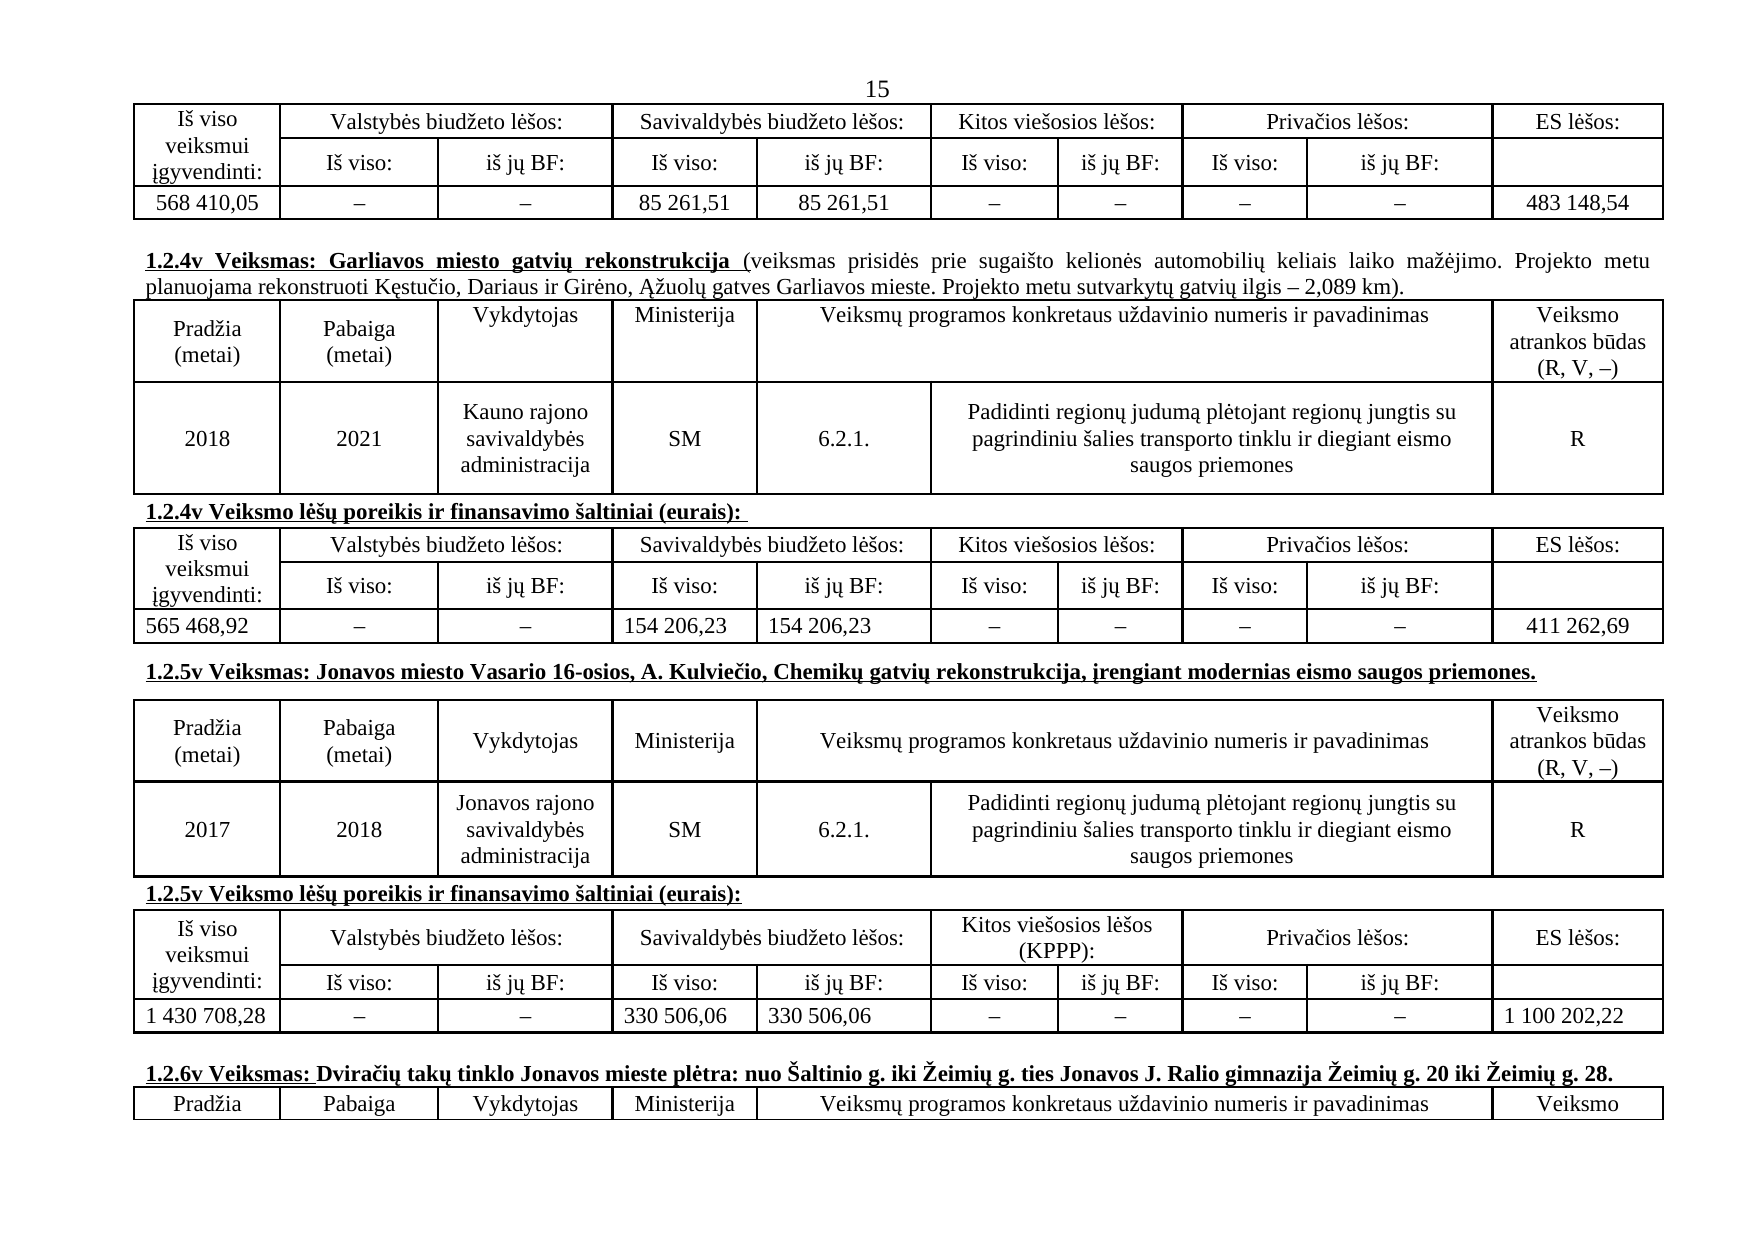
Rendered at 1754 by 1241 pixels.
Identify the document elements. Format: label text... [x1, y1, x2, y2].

table_cell [128, 964, 133, 998]
table_cell iš jų BF: [1059, 966, 1181, 998]
table_cell Iš viso: [281, 563, 437, 608]
table_cell [128, 103, 133, 137]
table_cell – [932, 1000, 1057, 1031]
table_cell Veiksmo [1494, 1088, 1662, 1119]
table_cell iš jų BF: [758, 966, 930, 998]
table_cell Iš viso: [1184, 966, 1306, 998]
table_cell [128, 608, 133, 642]
table_cell [1664, 699, 1692, 780]
table_cell iš jų BF: [439, 563, 611, 608]
table_cell [128, 699, 133, 780]
table_cell Pradžia (metai) [135, 701, 279, 780]
table_cell [1494, 139, 1662, 184]
table_cell Privačios lėšos: [1184, 105, 1491, 137]
table_cell – [1184, 610, 1306, 642]
table_cell Vykdytojas [439, 301, 611, 381]
table_cell [128, 1031, 134, 1086]
table_cell iš jų BF: [1308, 563, 1491, 608]
table_cell [128, 299, 133, 381]
table_cell Ministerija [614, 1088, 756, 1119]
table_cell Kitos viešosios lėšos: [932, 529, 1181, 561]
table_cell – [281, 1000, 437, 1031]
table_cell [128, 493, 134, 527]
table_cell – [1308, 610, 1491, 642]
table_cell 1.2.6v Veiksmas: Dviračių takų tinklo Jonavos mieste plėtra: nuo Šaltinio g. iki Žeimių g. ties Jonavos J. Ralio gimnazija Žeimių g. 20 iki Žeimių g. 28. [134, 1034, 1663, 1086]
table_cell [128, 185, 133, 218]
table_cell 330 506,06 [614, 1000, 756, 1031]
table_cell – [1059, 187, 1181, 218]
table_cell 2017 [135, 783, 279, 875]
table_cell iš jų BF: [1059, 139, 1181, 184]
table_cell 2018 [135, 383, 279, 493]
table_cell – [932, 187, 1057, 218]
table_cell – [1184, 187, 1306, 218]
table_cell 2021 [281, 383, 437, 493]
table_cell Iš viso veiksmui įgyvendinti: [135, 105, 279, 184]
table_cell [1664, 1086, 1692, 1119]
table_cell – [1308, 187, 1491, 218]
table_cell iš jų BF: [1308, 966, 1491, 998]
table_cell Veiksmo atrankos būdas (R, V, –) [1494, 701, 1662, 780]
table_cell [128, 780, 133, 875]
table_cell Pradžia [135, 1088, 279, 1119]
table_cell [1663, 218, 1692, 299]
table_cell 1 430 708,28 [135, 1000, 279, 1031]
table_cell – [1059, 610, 1181, 642]
table_cell Vykdytojas [439, 1088, 611, 1119]
table_cell [1663, 642, 1692, 699]
table_cell 85 261,51 [758, 187, 930, 218]
table_cell 1.2.5v Veiksmas: Jonavos miesto Vasario 16-osios, A. Kulviečio, Chemikų gatvių rekonstrukcija, įrengiant modernias eismo saugos priemones. [134, 644, 1663, 699]
table_cell R [1494, 783, 1662, 875]
table_cell [1664, 103, 1692, 137]
table_cell [128, 218, 134, 299]
table_cell Pabaiga (metai) [281, 301, 437, 381]
table_cell – [281, 187, 437, 218]
table_cell 483 148,54 [1494, 187, 1662, 218]
table_cell [1664, 137, 1692, 184]
table_cell [1663, 875, 1692, 909]
table_cell 1.2.4v Veiksmo lėšų poreikis ir finansavimo šaltiniai (eurais): [134, 495, 1663, 527]
table_cell – [439, 1000, 611, 1031]
table_cell – [439, 187, 611, 218]
table_cell – [1184, 1000, 1306, 1031]
table_cell Valstybės biudžeto lėšos: [281, 529, 611, 561]
table_cell iš jų BF: [1308, 139, 1491, 184]
table_cell 565 468,92 [135, 610, 279, 642]
table_cell iš jų BF: [758, 563, 930, 608]
table_cell SM [614, 783, 756, 875]
table_cell [1494, 563, 1662, 608]
table_cell – [1308, 1000, 1491, 1031]
table_cell [128, 527, 133, 561]
table_cell – [439, 610, 611, 642]
table_cell iš jų BF: [439, 139, 611, 184]
table_cell 330 506,06 [758, 1000, 930, 1031]
table_cell SM [614, 383, 756, 493]
table_cell [128, 1086, 133, 1119]
table_cell 154 206,23 [758, 610, 930, 642]
table_cell Veiksmų programos konkretaus uždavinio numeris ir pavadinimas [758, 301, 1491, 381]
table_cell Iš viso: [932, 563, 1057, 608]
table_cell 2018 [281, 783, 437, 875]
table_cell [1663, 493, 1692, 527]
table_cell [1664, 964, 1692, 998]
table_cell [128, 642, 134, 699]
table_cell Iš viso: [281, 966, 437, 998]
table_cell Pabaiga (metai) [281, 701, 437, 780]
table_cell [128, 137, 133, 184]
table_cell [1494, 966, 1662, 998]
table_cell [1664, 185, 1692, 218]
table_cell [1663, 1031, 1692, 1086]
table_cell Kitos viešosios lėšos (KPPP): [932, 911, 1181, 964]
table_cell [1664, 299, 1692, 381]
table_cell [1664, 998, 1692, 1031]
table_cell iš jų BF: [758, 139, 930, 184]
table_cell Jonavos rajono savivaldybės administracija [439, 783, 611, 875]
table_cell Savivaldybės biudžeto lėšos: [614, 529, 930, 561]
table_cell Valstybės biudžeto lėšos: [281, 911, 611, 964]
table_cell ES lėšos: [1494, 911, 1662, 964]
table_cell [1664, 561, 1692, 608]
table_cell Iš viso veiksmui įgyvendinti: [135, 911, 279, 998]
table_cell 568 410,05 [135, 187, 279, 218]
table_cell Ministerija [614, 701, 756, 780]
table_cell Iš viso: [1184, 563, 1306, 608]
table_cell Iš viso: [614, 139, 756, 184]
table_cell 1.2.4v Veiksmas: Garliavos miesto gatvių rekonstrukcija (veiksmas prisidės prie sugaišto kelionės automobilių keliais laiko mažėjimo. Projekto metu planuojama rekonstruoti Kęstučio, Dariaus ir Girėno, Ąžuolų gatves Garliavos mieste. Projekto metu sutvarkytų gatvių ilgis – 2,089 km). [134, 220, 1663, 299]
table_cell 1 100 202,22 [1494, 1000, 1662, 1031]
table_cell 154 206,23 [614, 610, 756, 642]
table_cell Veiksmų programos konkretaus uždavinio numeris ir pavadinimas [758, 701, 1491, 780]
table_cell [1664, 608, 1692, 642]
table_cell [128, 561, 133, 608]
table_cell [1664, 381, 1692, 493]
table_cell [1664, 527, 1692, 561]
table_cell Savivaldybės biudžeto lėšos: [614, 911, 930, 964]
table_cell [128, 381, 133, 493]
table_cell Iš viso: [932, 966, 1057, 998]
table_cell ES lėšos: [1494, 105, 1662, 137]
table_cell R [1494, 383, 1662, 493]
table_cell Savivaldybės biudžeto lėšos: [614, 105, 930, 137]
table_cell iš jų BF: [439, 966, 611, 998]
table_cell Iš viso: [614, 563, 756, 608]
table_cell Privačios lėšos: [1184, 911, 1491, 964]
table_cell Padidinti regionų judumą plėtojant regionų jungtis su pagrindiniu šalies transporto tinklu ir diegiant eismo saugos priemones [932, 383, 1491, 493]
table_cell Kauno rajono savivaldybės administracija [439, 383, 611, 493]
table_cell Veiksmo atrankos būdas (R, V, –) [1494, 301, 1662, 381]
table_cell Pradžia (metai) [135, 301, 279, 381]
table_cell 6.2.1. [758, 383, 930, 493]
table_cell 1.2.5v Veiksmo lėšų poreikis ir finansavimo šaltiniai (eurais): [134, 878, 1663, 909]
table_cell Padidinti regionų judumą plėtojant regionų jungtis su pagrindiniu šalies transporto tinklu ir diegiant eismo saugos priemones [932, 783, 1491, 875]
table_cell [128, 909, 133, 964]
table_cell [128, 875, 134, 909]
table_cell [1664, 909, 1692, 964]
table_cell ES lėšos: [1494, 529, 1662, 561]
table_cell – [1059, 1000, 1181, 1031]
table_cell Iš viso: [932, 139, 1057, 184]
table_cell 6.2.1. [758, 783, 930, 875]
table_cell – [932, 610, 1057, 642]
table_cell Veiksmų programos konkretaus uždavinio numeris ir pavadinimas [758, 1088, 1491, 1119]
table_cell Vykdytojas [439, 701, 611, 780]
table_cell 411 262,69 [1494, 610, 1662, 642]
table_cell – [281, 610, 437, 642]
table_cell Iš viso veiksmui įgyvendinti: [135, 529, 279, 608]
table_cell Privačios lėšos: [1184, 529, 1491, 561]
table_cell iš jų BF: [1059, 563, 1181, 608]
table_cell [128, 998, 133, 1031]
table_cell Iš viso: [1184, 139, 1306, 184]
table_cell Iš viso: [281, 139, 437, 184]
table_cell Kitos viešosios lėšos: [932, 105, 1181, 137]
table_cell Iš viso: [614, 966, 756, 998]
table_cell 85 261,51 [614, 187, 756, 218]
table_cell [1664, 780, 1692, 875]
table_cell Pabaiga [281, 1088, 437, 1119]
table_cell Valstybės biudžeto lėšos: [281, 105, 611, 137]
table_cell Ministerija [614, 301, 756, 381]
